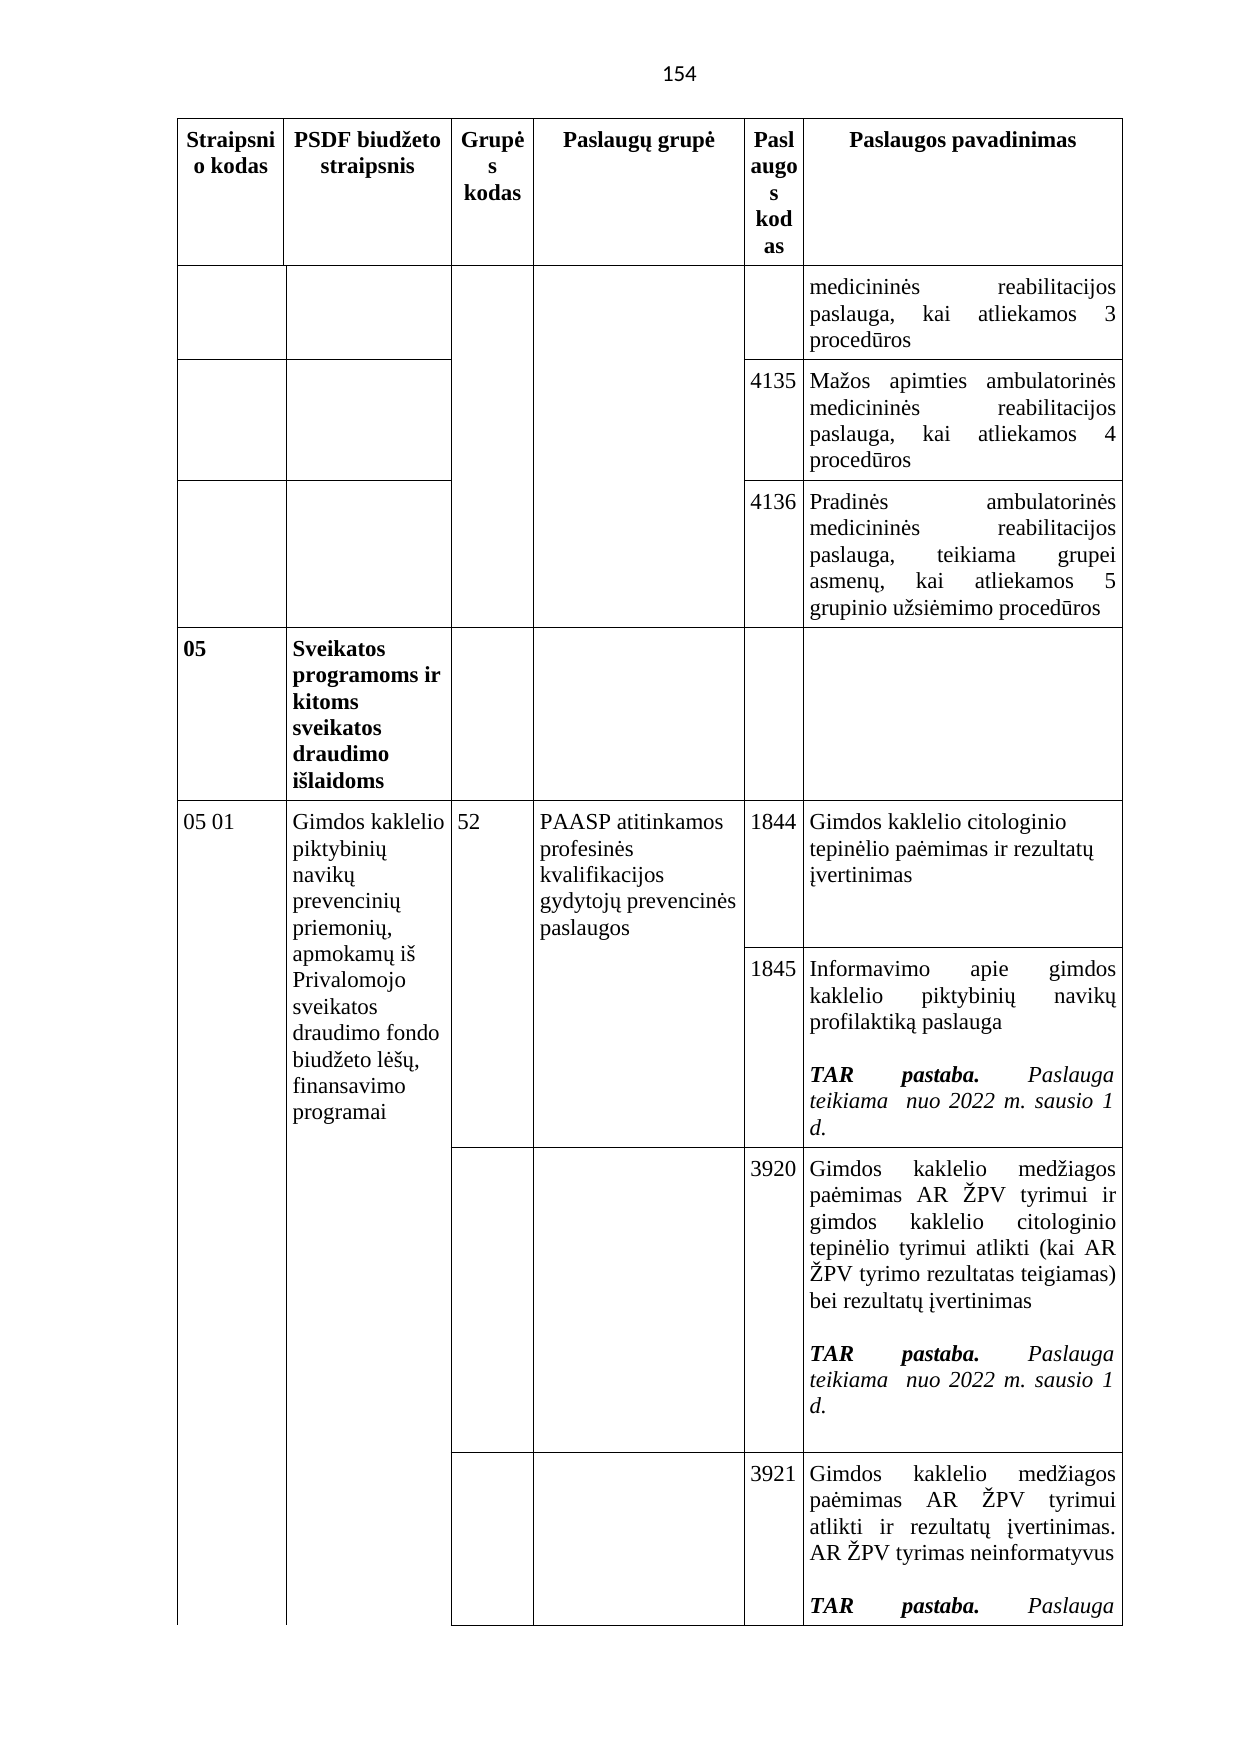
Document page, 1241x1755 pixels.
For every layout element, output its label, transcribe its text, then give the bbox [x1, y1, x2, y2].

table_cell [534, 1148, 744, 1452]
table_header Straipsnio kodas [178, 119, 283, 265]
table_cell 1844 [745, 801, 803, 947]
table_cell [178, 1147, 286, 1452]
table_cell [178, 266, 286, 359]
table_cell [178, 360, 286, 480]
table_cell [745, 266, 803, 359]
table_cell [534, 266, 744, 359]
table_cell 3920 [745, 1148, 803, 1452]
table_cell [287, 266, 451, 359]
table_header Paslaugų grupė [534, 119, 744, 265]
table_cell [287, 360, 451, 480]
table_cell Informavimo apie gimdos kaklelio piktybinių navikų profilaktiką paslauga TAR pastaba. Paslauga teikiama nuo 2022 m. sausio 1 d. [804, 948, 1122, 1147]
table_header Grupės kodas [452, 119, 533, 265]
table_cell Gimdos kaklelio piktybinių navikų prevencinių priemonių, apmokamų iš Privalomojo sveikatos draudimo fondo biudžeto lėšų, finansavimo programai [287, 801, 451, 1147]
table_cell [178, 481, 286, 627]
table_cell [287, 1452, 451, 1625]
table_cell [534, 359, 744, 480]
table_cell Pradinės ambulatorinės medicininės reabilitacijos paslauga, teikiama grupei asmenų, kai atliekamos 5 grupinio užsiėmimo procedūros [804, 481, 1122, 627]
table_cell 05 [178, 628, 286, 800]
table_cell [745, 628, 803, 800]
table_cell Gimdos kaklelio citologinio tepinėlio paėmimas ir rezultatų įvertinimas [804, 801, 1122, 947]
table_cell [452, 480, 533, 627]
table_cell [452, 1148, 533, 1452]
table_header PSDF biudžeto straipsnis [284, 119, 451, 265]
table_cell [452, 628, 533, 800]
table_cell 4136 [745, 481, 803, 627]
table_header Paslaugos pavadinimas [804, 119, 1122, 265]
table_cell [452, 359, 533, 480]
table_cell medicininės reabilitacijos paslauga, kai atliekamos 3 procedūros [804, 266, 1122, 359]
table_cell [287, 1147, 451, 1452]
table_cell 3921 [745, 1453, 803, 1625]
table_cell Sveikatos programoms ir kitoms sveikatos draudimo išlaidoms [287, 628, 451, 800]
table_cell [534, 1453, 744, 1625]
table_header Paslaugos kodas [745, 119, 803, 265]
table_cell 4135 [745, 360, 803, 480]
table_cell 1845 [745, 948, 803, 1147]
table_cell 05 01 [178, 801, 286, 947]
table_cell [452, 947, 533, 1147]
table_cell [287, 481, 451, 627]
table_cell [534, 628, 744, 800]
table_cell [534, 480, 744, 627]
table_cell Gimdos kaklelio medžiagos paėmimas AR ŽPV tyrimui atlikti ir rezultatų įvertinimas. AR ŽPV tyrimas neinformatyvus TAR pastaba. Paslauga [804, 1453, 1122, 1625]
table_cell Gimdos kaklelio medžiagos paėmimas AR ŽPV tyrimui ir gimdos kaklelio citologinio tepinėlio tyrimui atlikti (kai AR ŽPV tyrimo rezultatas teigiamas) bei rezultatų įvertinimas TAR pastaba. Paslauga teikiama nuo 2022 m. sausio 1 d. [804, 1148, 1122, 1452]
table_cell PAASP atitinkamos profesinės kvalifikacijos gydytojų prevencinės paslaugos [534, 801, 744, 947]
table_cell 52 [452, 801, 533, 947]
table_cell [534, 947, 744, 1147]
table_cell [178, 947, 286, 1147]
table_cell Mažos apimties ambulatorinės medicininės reabilitacijos paslauga, kai atliekamos 4 procedūros [804, 360, 1122, 480]
table_cell [452, 266, 533, 359]
table_cell [452, 1453, 533, 1625]
table_cell [178, 1452, 286, 1625]
table_cell [804, 628, 1122, 800]
